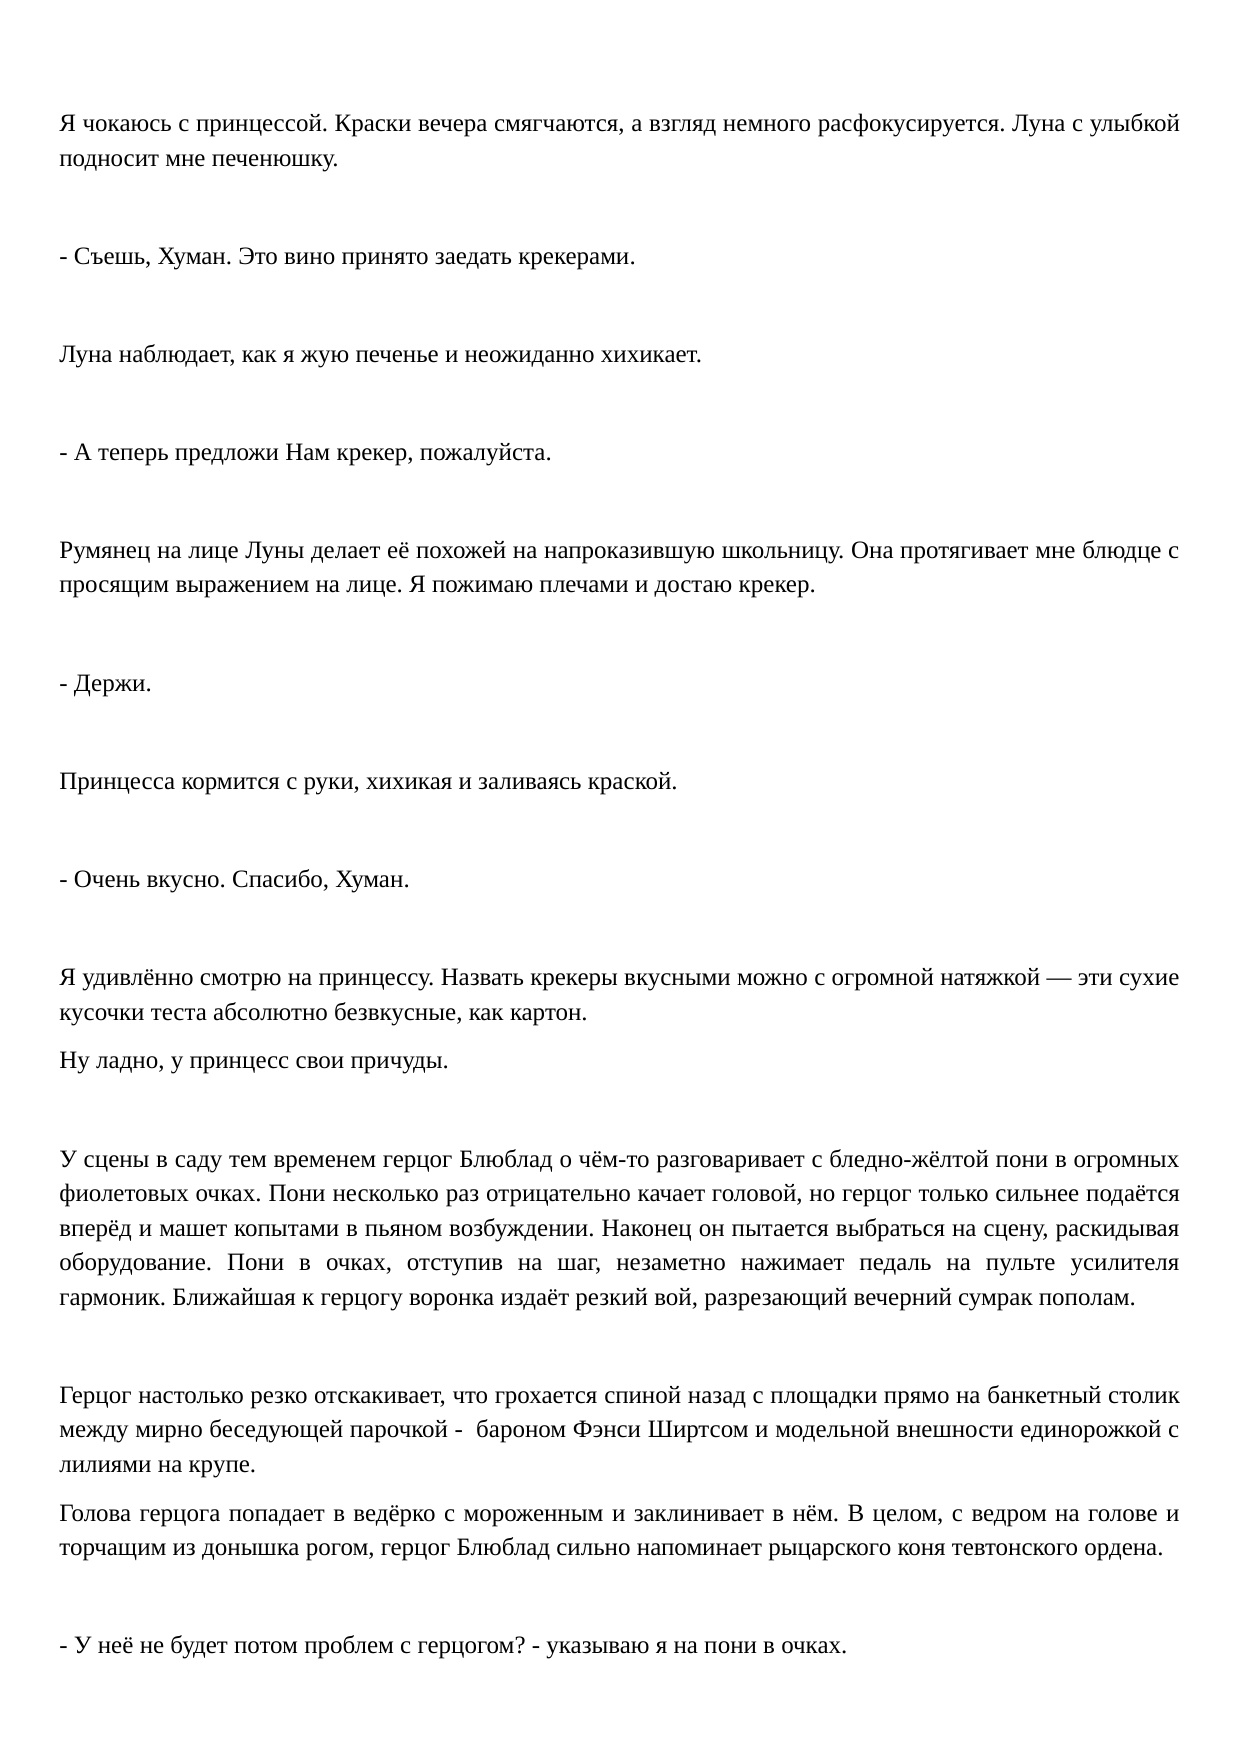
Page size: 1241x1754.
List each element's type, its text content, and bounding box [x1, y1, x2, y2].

text Ну ладно, у принцесс свои причуды. [59, 1046, 1181, 1074]
text - А теперь предложи Нам крекер, пожалуйста. [59, 437, 1181, 466]
text Румянец на лице Луны делает её похожей на напроказившую школьницу. Она протягивает мне блюдце с просящим выражением на лице. Я пожимаю плечами и достаю крекер. [59, 535, 1181, 598]
text Луна наблюдает, как я жую печенье и неожиданно хихикает. [59, 339, 1181, 368]
text - Очень вкусно. Спасибо, Хуман. [59, 864, 1181, 893]
text Голова герцога попадает в ведёрко с мороженным и заклинивает в нём. В целом, с ведром на голове и торчащим из донышка рогом, герцог Блюблад сильно напоминает рыцарского коня тевтонского ордена. [59, 1498, 1181, 1561]
text Герцог настолько резко отскакивает, что грохается спиной назад с площадки прямо на банкетный столик между мирно беседующей парочкой - бароном Фэнси Ширтсом и модельной внешности единорожкой с лилиями на крупе. [59, 1380, 1181, 1477]
text - Съешь, Хуман. Это вино принято заедать крекерами. [59, 241, 1181, 269]
text У сцены в саду тем временем герцог Блюблад о чём-то разговаривает с бледно-жёлтой пони в огромных фиолетовых очках. Пони несколько раз отрицательно качает головой, но герцог только сильнее подаётся вперёд и машет копытами в пьяном возбуждении. Наконец он пытается выбраться на сцену, раскидывая оборудование. Пони в очках, отступив на шаг, незаметно нажимает педаль на пульте усилителя гармоник. Ближайшая к герцогу воронка издаёт резкий вой, разрезающий вечерний сумрак пополам. [59, 1144, 1181, 1310]
text Я чокаюсь с принцессой. Краски вечера смягчаются, а взгляд немного расфокусируется. Луна с улыбкой подносит мне печенюшку. [59, 108, 1181, 171]
text Я удивлённо смотрю на принцессу. Назвать крекеры вкусными можно с огромной натяжкой — эти сухие кусочки теста абсолютно безвкусные, как картон. [59, 962, 1181, 1025]
text Принцесса кормится с руки, хихикая и заливаясь краской. [59, 766, 1181, 794]
text - Держи. [59, 668, 1181, 696]
text - У неё не будет потом проблем с герцогом? - указываю я на пони в очках. [59, 1630, 1181, 1659]
